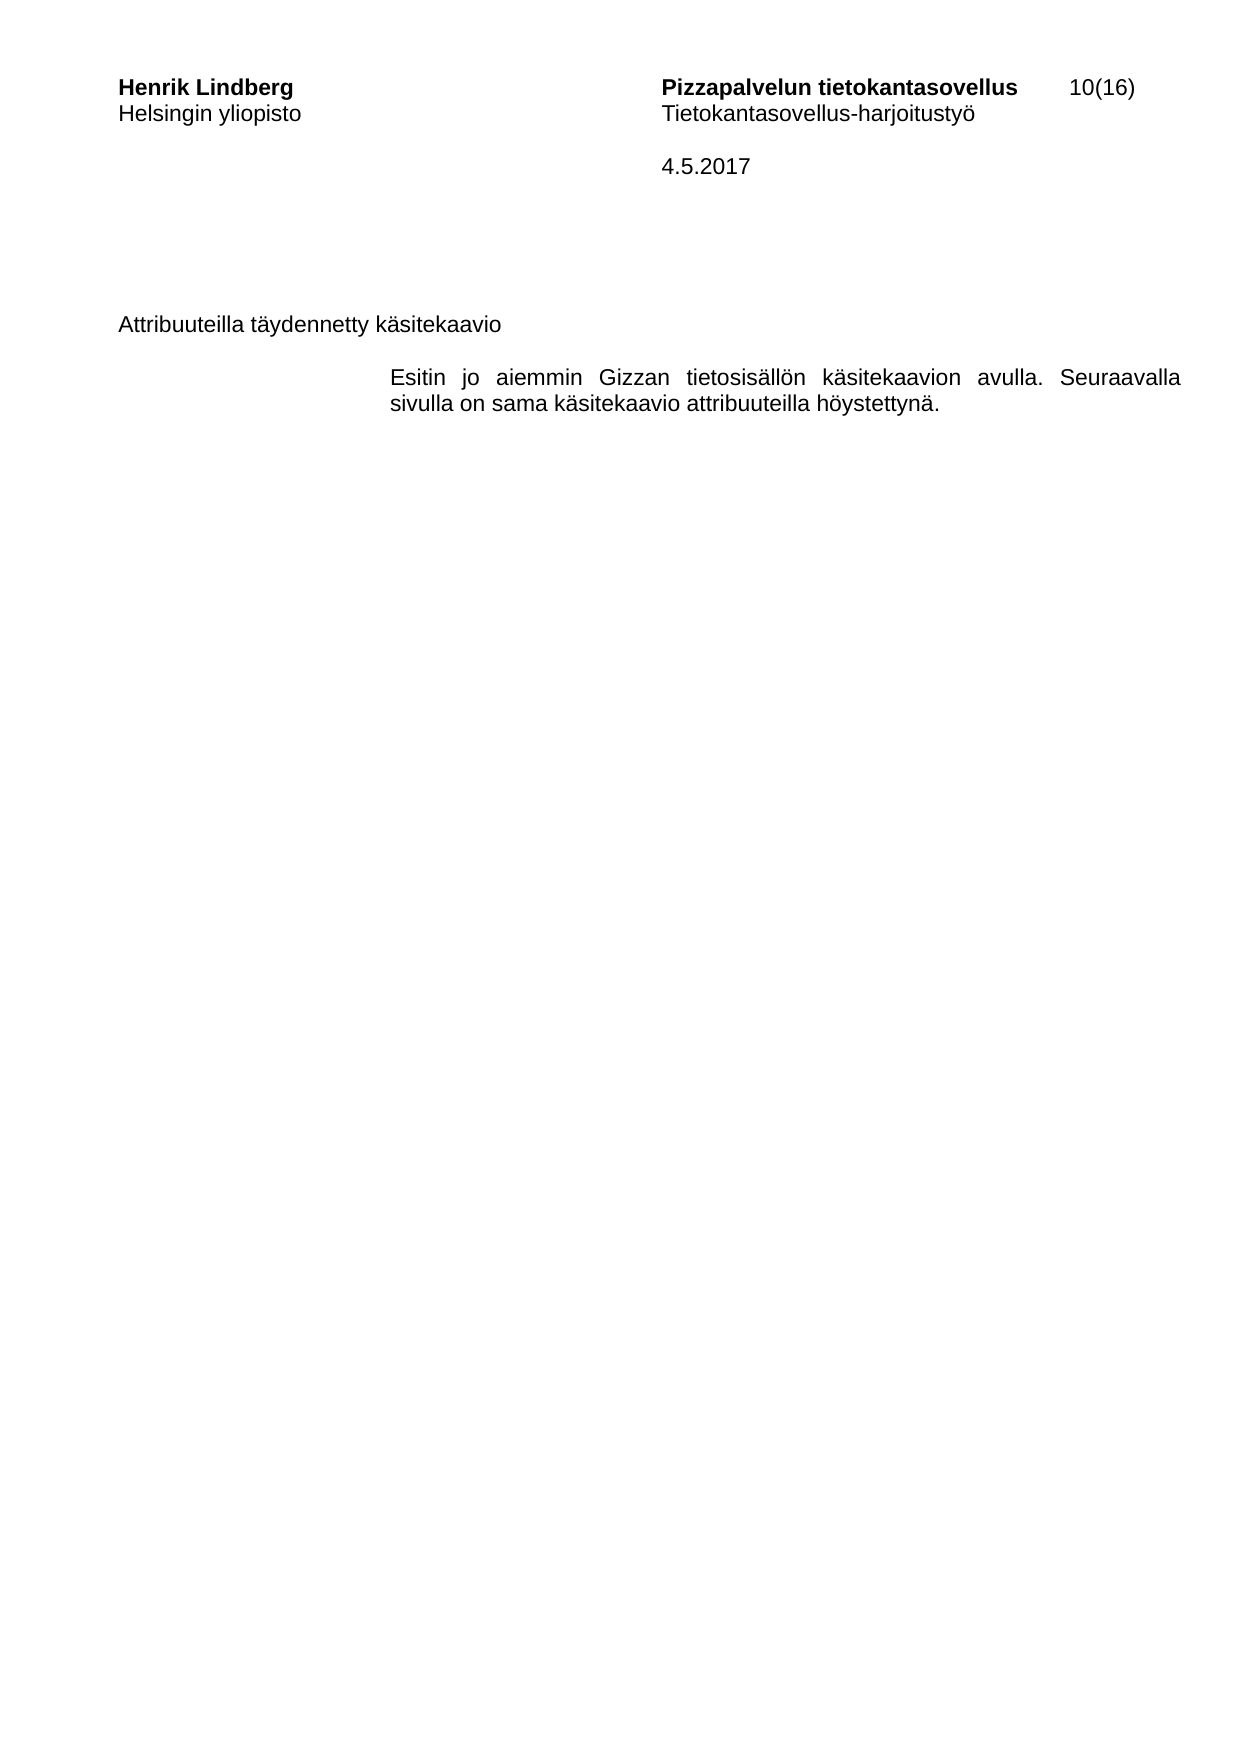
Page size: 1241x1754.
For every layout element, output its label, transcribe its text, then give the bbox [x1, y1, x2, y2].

text Esitin jo aiemmin Gizzan tietosisällön käsitekaavion avulla. Seuraavalla sivulla on sama käsitekaavio attribuuteilla höystettynä. [118, 364, 1181, 416]
text Attribuuteilla täydennetty käsitekaavio [118, 311, 1181, 337]
